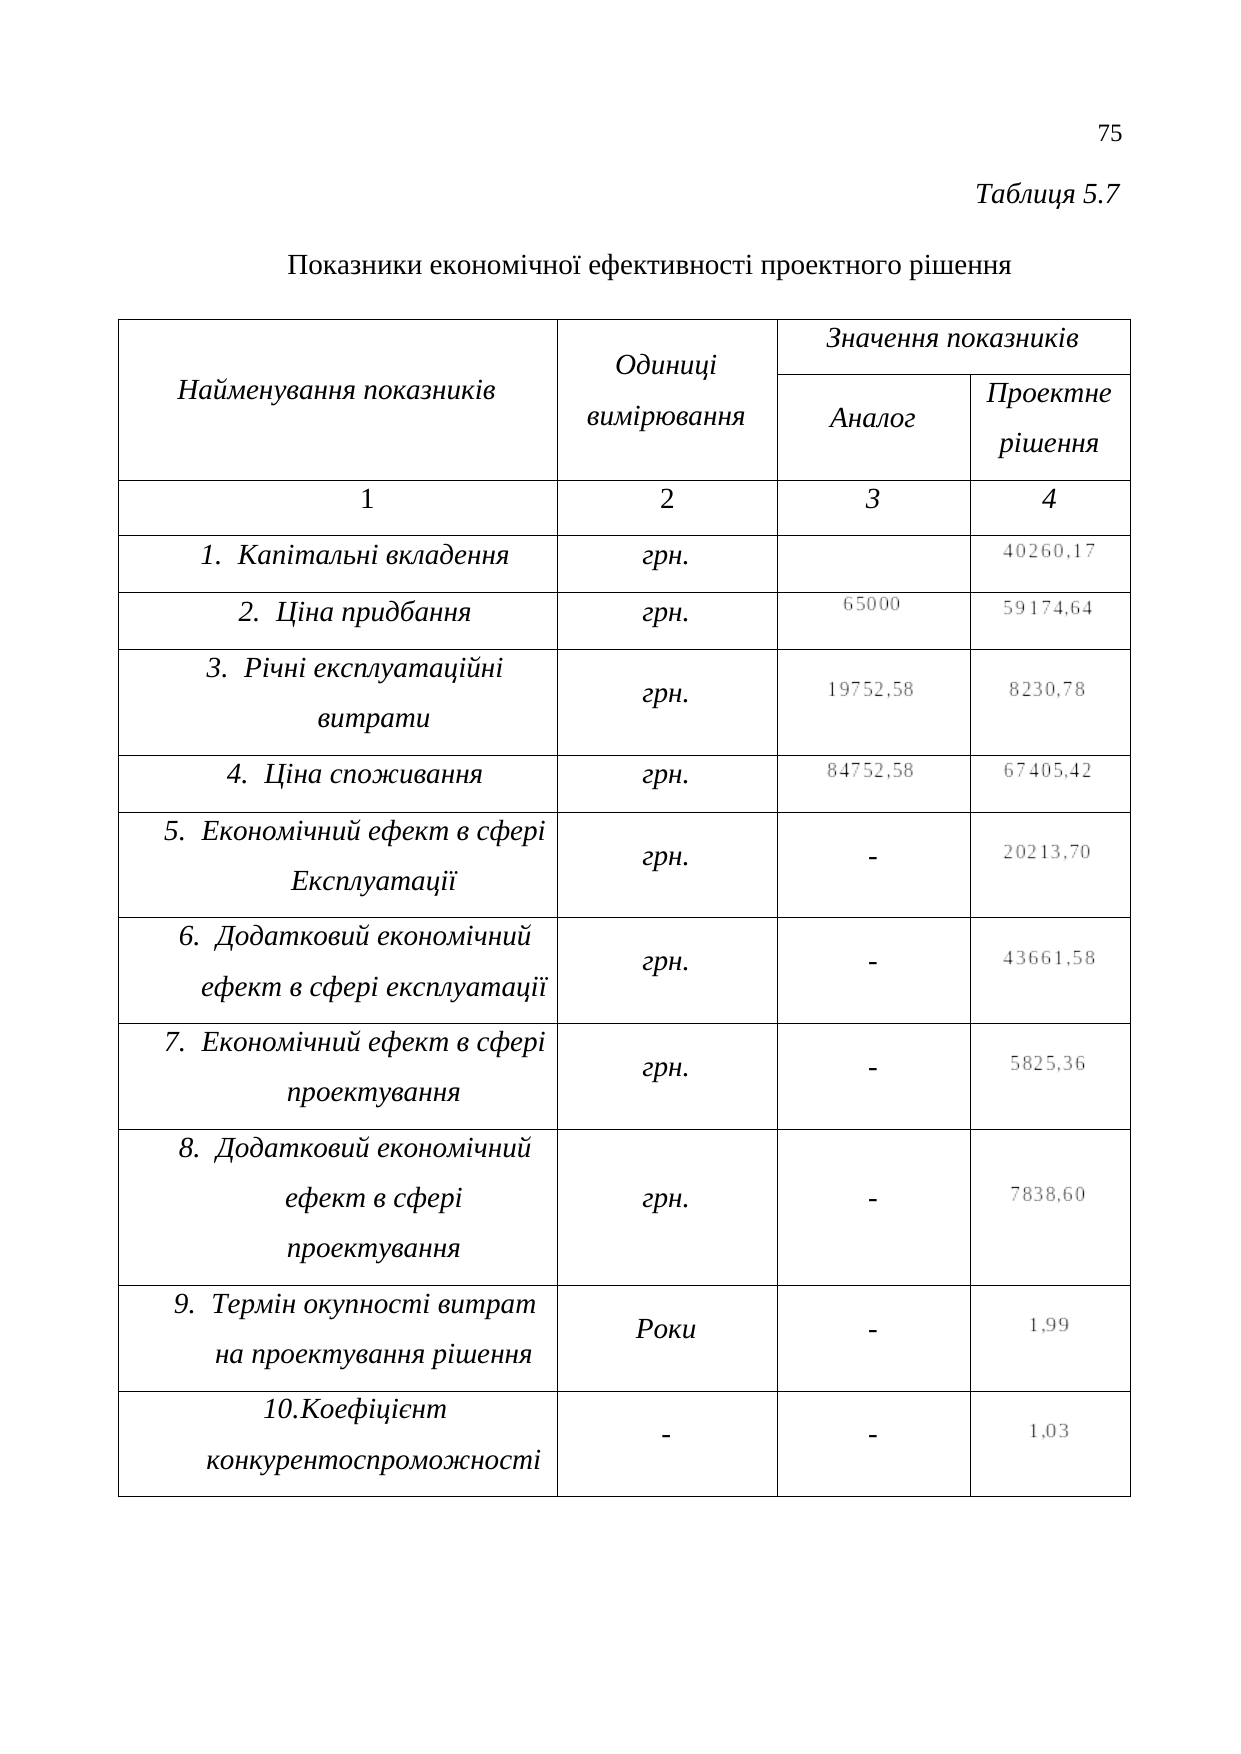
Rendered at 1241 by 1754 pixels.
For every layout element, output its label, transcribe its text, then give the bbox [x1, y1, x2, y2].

table_cell грн. [558, 536, 777, 592]
table_cell [971, 1286, 1130, 1391]
table_cell грн. [558, 593, 777, 649]
table_cell Коефіцієнт конкурентоспроможності [119, 1392, 557, 1496]
table_cell грн. [558, 756, 777, 812]
table_header Найменування показників [119, 320, 557, 480]
table_cell [778, 593, 970, 649]
table_cell грн. [558, 1130, 777, 1285]
table_cell Ціна придбання [119, 593, 557, 649]
table_cell [971, 1024, 1130, 1129]
table_cell [971, 650, 1130, 755]
table_cell - [778, 1286, 970, 1391]
table_cell 3 [778, 481, 970, 535]
table_cell [971, 1392, 1130, 1496]
table_cell грн. [558, 1024, 777, 1129]
table_cell Роки [558, 1286, 777, 1391]
table_cell Термін окупності витрат на проектування рішення [119, 1286, 557, 1391]
table_cell [971, 593, 1130, 649]
table_cell - [778, 1130, 970, 1285]
table_cell Аналог [778, 375, 970, 480]
table_cell грн. [558, 650, 777, 755]
table_cell грн. [558, 918, 777, 1023]
table_cell [971, 813, 1130, 917]
table_cell - [778, 1392, 970, 1496]
table_cell Капітальні вкладення [119, 536, 557, 592]
table_cell - [778, 813, 970, 917]
table_cell [971, 756, 1130, 812]
table_cell Економічний ефект в сфері Експлуатації [119, 813, 557, 917]
table_cell - [558, 1392, 777, 1496]
table_cell [971, 536, 1130, 592]
table_cell 4 [971, 481, 1130, 535]
table_cell [778, 650, 970, 755]
table_cell 1 [119, 481, 557, 535]
table_header Одиниці вимірювання [558, 320, 777, 480]
table_cell Додатковий економічний ефект в сфері проектування [119, 1130, 557, 1285]
table_cell Додатковий економічний ефект в сфері експлуатації [119, 918, 557, 1023]
table_cell Річні експлуатаційні витрати [119, 650, 557, 755]
text Показники економічної ефективності проектного рішення [118, 247, 1122, 281]
table_cell Проектне рішення [971, 375, 1130, 480]
table_cell [778, 536, 970, 592]
table_cell [971, 918, 1130, 1023]
table_cell - [778, 1024, 970, 1129]
text Таблиця 5.7 [118, 176, 1122, 210]
table_cell - [778, 918, 970, 1023]
table_cell 2 [558, 481, 777, 535]
table_cell Ціна споживання [119, 756, 557, 812]
table_header Значення показників [778, 320, 1130, 374]
table_cell [971, 1130, 1130, 1285]
table_cell грн. [558, 813, 777, 917]
table_cell [778, 756, 970, 812]
table_cell Економічний ефект в сфері проектування [119, 1024, 557, 1129]
